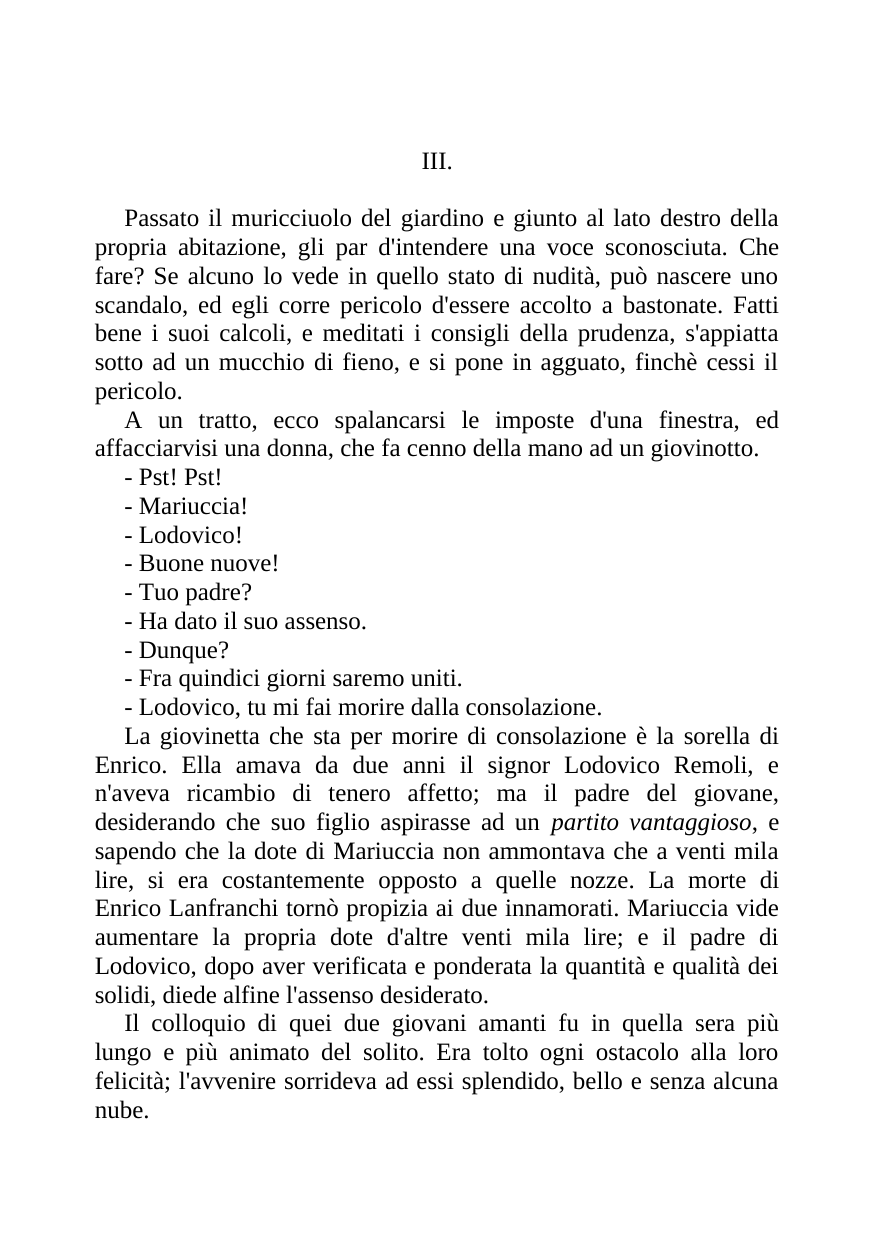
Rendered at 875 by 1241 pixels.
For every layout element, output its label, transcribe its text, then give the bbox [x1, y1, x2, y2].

text - Buone nuove! [94, 548, 779, 577]
text A un tratto, ecco spalancarsi le imposte d'una finestra, ed affacciarvisi una donna, che fa cenno della mano ad un giovinotto. [94, 405, 779, 462]
text Il colloquio di quei due giovani amanti fu in quella sera più lungo e più animato del solito. Era tolto ogni ostacolo alla loro felicità; l'avvenire sorrideva ad essi splendido, bello e senza alcuna nube. [94, 1008, 779, 1123]
text - Dunque? [94, 635, 779, 663]
text Passato il muricciuolo del giardino e giunto al lato destro della propria abitazione, gli par d'intendere una voce sconosciuta. Che fare? Se alcuno lo vede in quello stato di nudità, può nascere uno scandalo, ed egli corre pericolo d'essere accolto a bastonate. Fatti bene i suoi calcoli, e meditati i consigli della prudenza, s'appiatta sotto ad un mucchio di fieno, e si pone in agguato, finchè cessi il pericolo. [94, 203, 779, 405]
text - Mariuccia! [94, 491, 779, 520]
text - Tuo padre? [94, 577, 779, 606]
text III. [94, 146, 779, 175]
text - Fra quindici giorni saremo uniti. [94, 663, 779, 692]
text La giovinetta che sta per morire di consolazione è la sorella di Enrico. Ella amava da due anni il signor Lodovico Remoli, e n'aveva ricambio di tenero affetto; ma il padre del giovane, desiderando che suo figlio aspirasse ad un partito vantaggioso, e sapendo che la dote di Mariuccia non ammontava che a venti mila lire, si era costantemente opposto a quelle nozze. La morte di Enrico Lanfranchi tornò propizia ai due innamorati. Mariuccia vide aumentare la propria dote d'altre venti mila lire; e il padre di Lodovico, dopo aver verificata e ponderata la quantità e qualità dei solidi, diede alfine l'assenso desiderato. [94, 721, 779, 1008]
text - Lodovico, tu mi fai morire dalla consolazione. [94, 692, 779, 721]
text - Pst! Pst! [94, 462, 779, 491]
text - Ha dato il suo assenso. [94, 606, 779, 635]
text - Lodovico! [94, 520, 779, 548]
